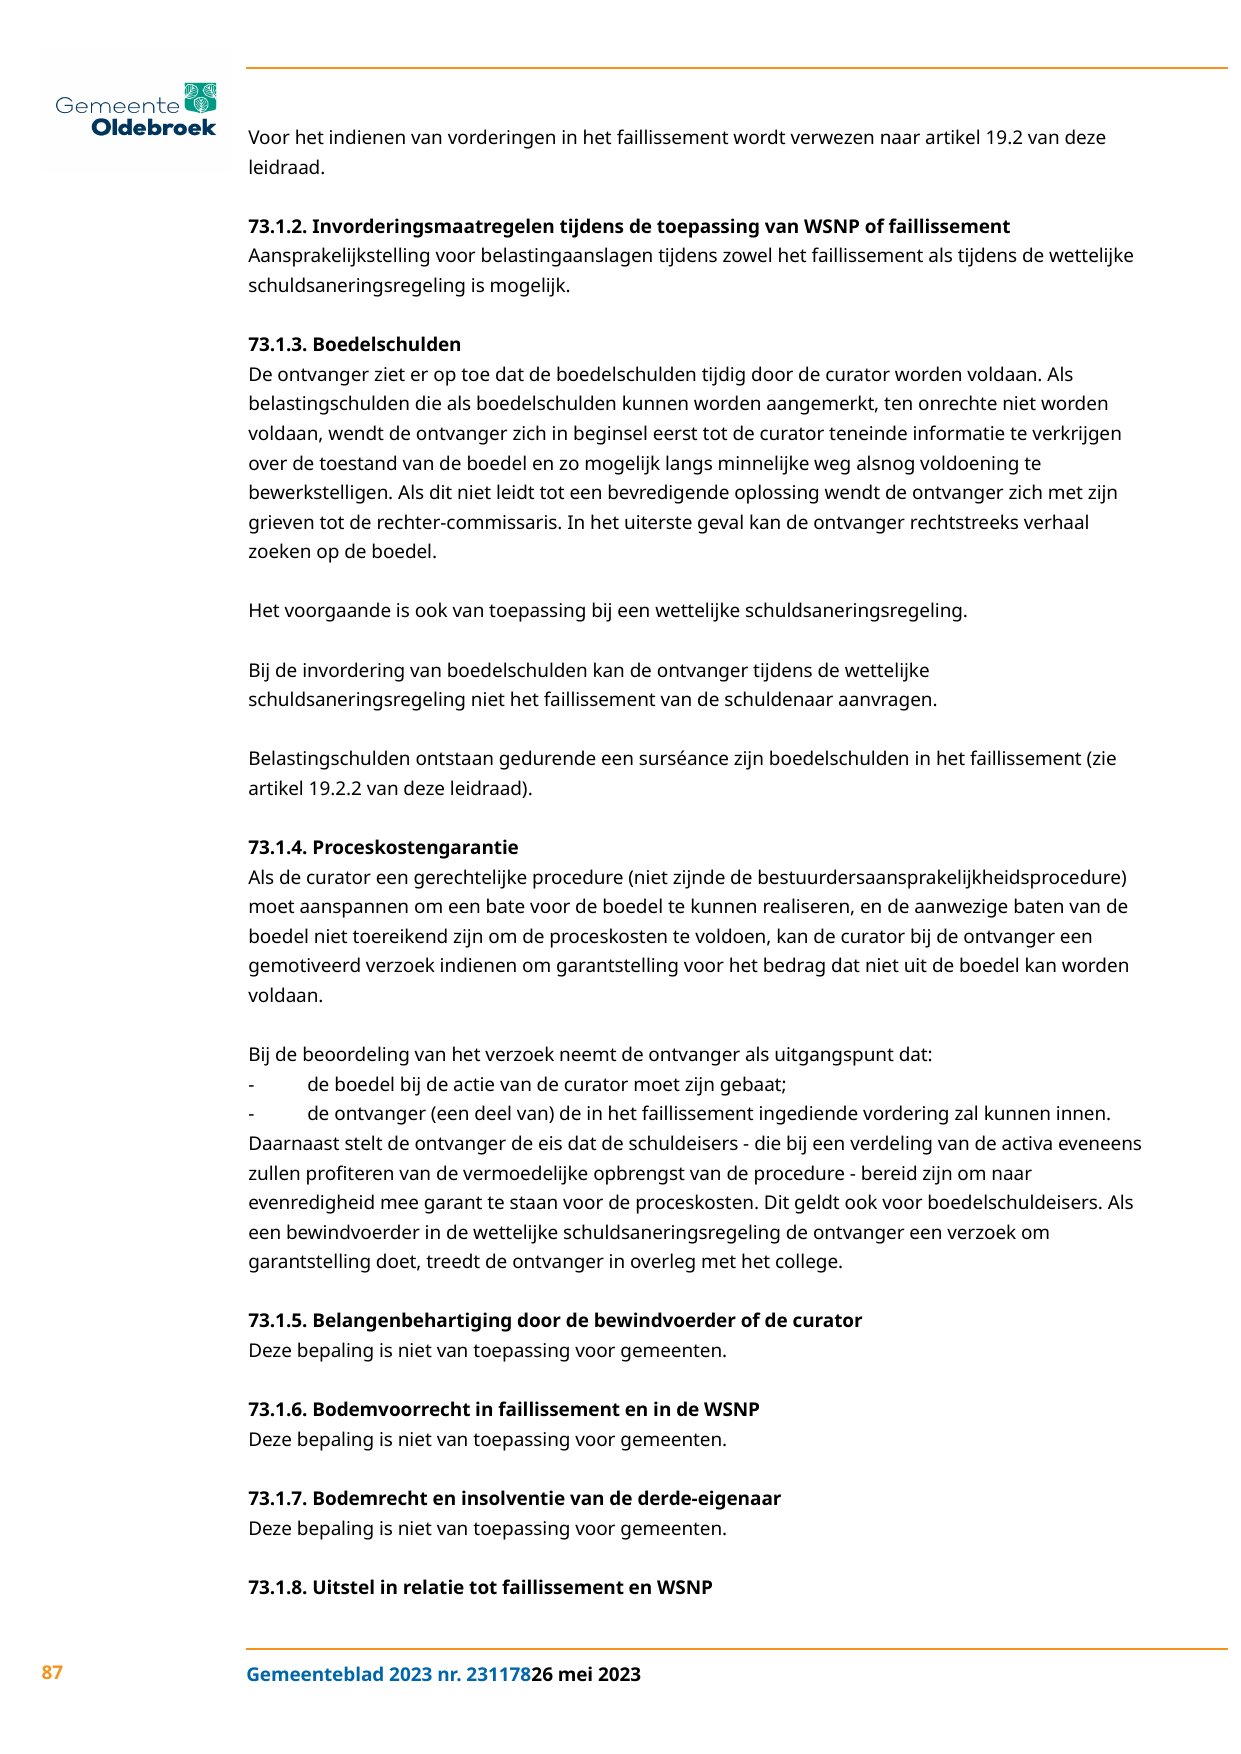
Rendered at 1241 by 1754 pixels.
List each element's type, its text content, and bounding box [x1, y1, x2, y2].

text De ontvanger ziet er op toe dat de boedelschulden tijdig door de curator worden voldaan. Als belastingschulden die als boedelschulden kunnen worden aangemerkt, ten onrechte niet worden voldaan, wendt de ontvanger zich in beginsel eerst tot de curator teneinde informatie te verkrijgen over de toestand van de boedel en zo mogelijk langs minnelijke weg alsnog voldoening te bewerkstelligen. Als dit niet leidt tot een bevredigende oplossing wendt de ontvanger zich met zijn grieven tot de rechter-commissaris. In het uiterste geval kan de ontvanger rechtstreeks verhaal zoeken op de boedel. [248, 361, 1152, 564]
text Daarnaast stelt de ontvanger de eis dat de schuldeisers - die bij een verdeling van de activa eveneens zullen profiteren van de vermoedelijke opbrengst van de procedure - bereid zijn om naar evenredigheid mee garant te staan voor de proceskosten. Dit geldt ook voor boedelschuldeisers. Als een bewindvoerder in de wettelijke schuldsaneringsregeling de ontvanger een verzoek om garantstelling doet, treedt de ontvanger in overleg met het college. [248, 1130, 1152, 1274]
picture [41, 47, 231, 172]
text Deze bepaling is niet van toepassing voor gemeenten. [248, 1337, 1152, 1363]
text Als de curator een gerechtelijke procedure (niet zijnde de bestuurdersaansprakelijkheidsprocedure) moet aanspannen om een bate voor de boedel te kunnen realiseren, en de aanwezige baten van de boedel niet toereikend zijn om de proceskosten te voldoen, kan de curator bij de ontvanger een gemotiveerd verzoek indienen om garantstelling voor het bedrag dat niet uit de boedel kan worden voldaan. [248, 864, 1152, 1008]
text 73.1.7. Bodemrecht en insolventie van de derde-eigenaar [248, 1485, 1152, 1511]
text Aansprakelijkstelling voor belastingaanslagen tijdens zowel het faillissement als tijdens de wettelijke schuldsaneringsregeling is mogelijk. [248, 243, 1152, 298]
list de ontvanger (een deel van) de in het faillissement ingediende vordering zal kunnen innen. [248, 1101, 1152, 1126]
text Het voorgaande is ook van toepassing bij een wettelijke schuldsaneringsregeling. [248, 598, 1152, 623]
text Deze bepaling is niet van toepassing voor gemeenten. [248, 1426, 1152, 1452]
text 73.1.4. Proceskostengarantie [248, 834, 1152, 860]
text Deze bepaling is niet van toepassing voor gemeenten. [248, 1515, 1152, 1541]
text 73.1.6. Bodemvoorrecht in faillissement en in de WSNP [248, 1396, 1152, 1422]
text Voor het indienen van vorderingen in het faillissement wordt verwezen naar artikel 19.2 van deze leidraad. [248, 124, 1152, 180]
text 73.1.2. Invorderingsmaatregelen tijdens de toepassing van WSNP of faillissement [248, 213, 1152, 239]
list de boedel bij de actie van de curator moet zijn gebaat; [248, 1071, 1152, 1097]
text Bij de beoordeling van het verzoek neemt de ontvanger als uitgangspunt dat: [248, 1041, 1152, 1067]
text Belastingschulden ontstaan gedurende een surséance zijn boedelschulden in het faillissement (zie artikel 19.2.2 van deze leidraad). [248, 746, 1152, 801]
text 73.1.8. Uitstel in relatie tot faillissement en WSNP [248, 1574, 1152, 1600]
text 73.1.5. Belangenbehartiging door de bewindvoerder of de curator [248, 1308, 1152, 1333]
text 73.1.3. Boedelschulden [248, 331, 1152, 357]
text Bij de invordering van boedelschulden kan de ontvanger tijdens de wettelijke schuldsaneringsregeling niet het faillissement van de schuldenaar aanvragen. [248, 657, 1152, 712]
